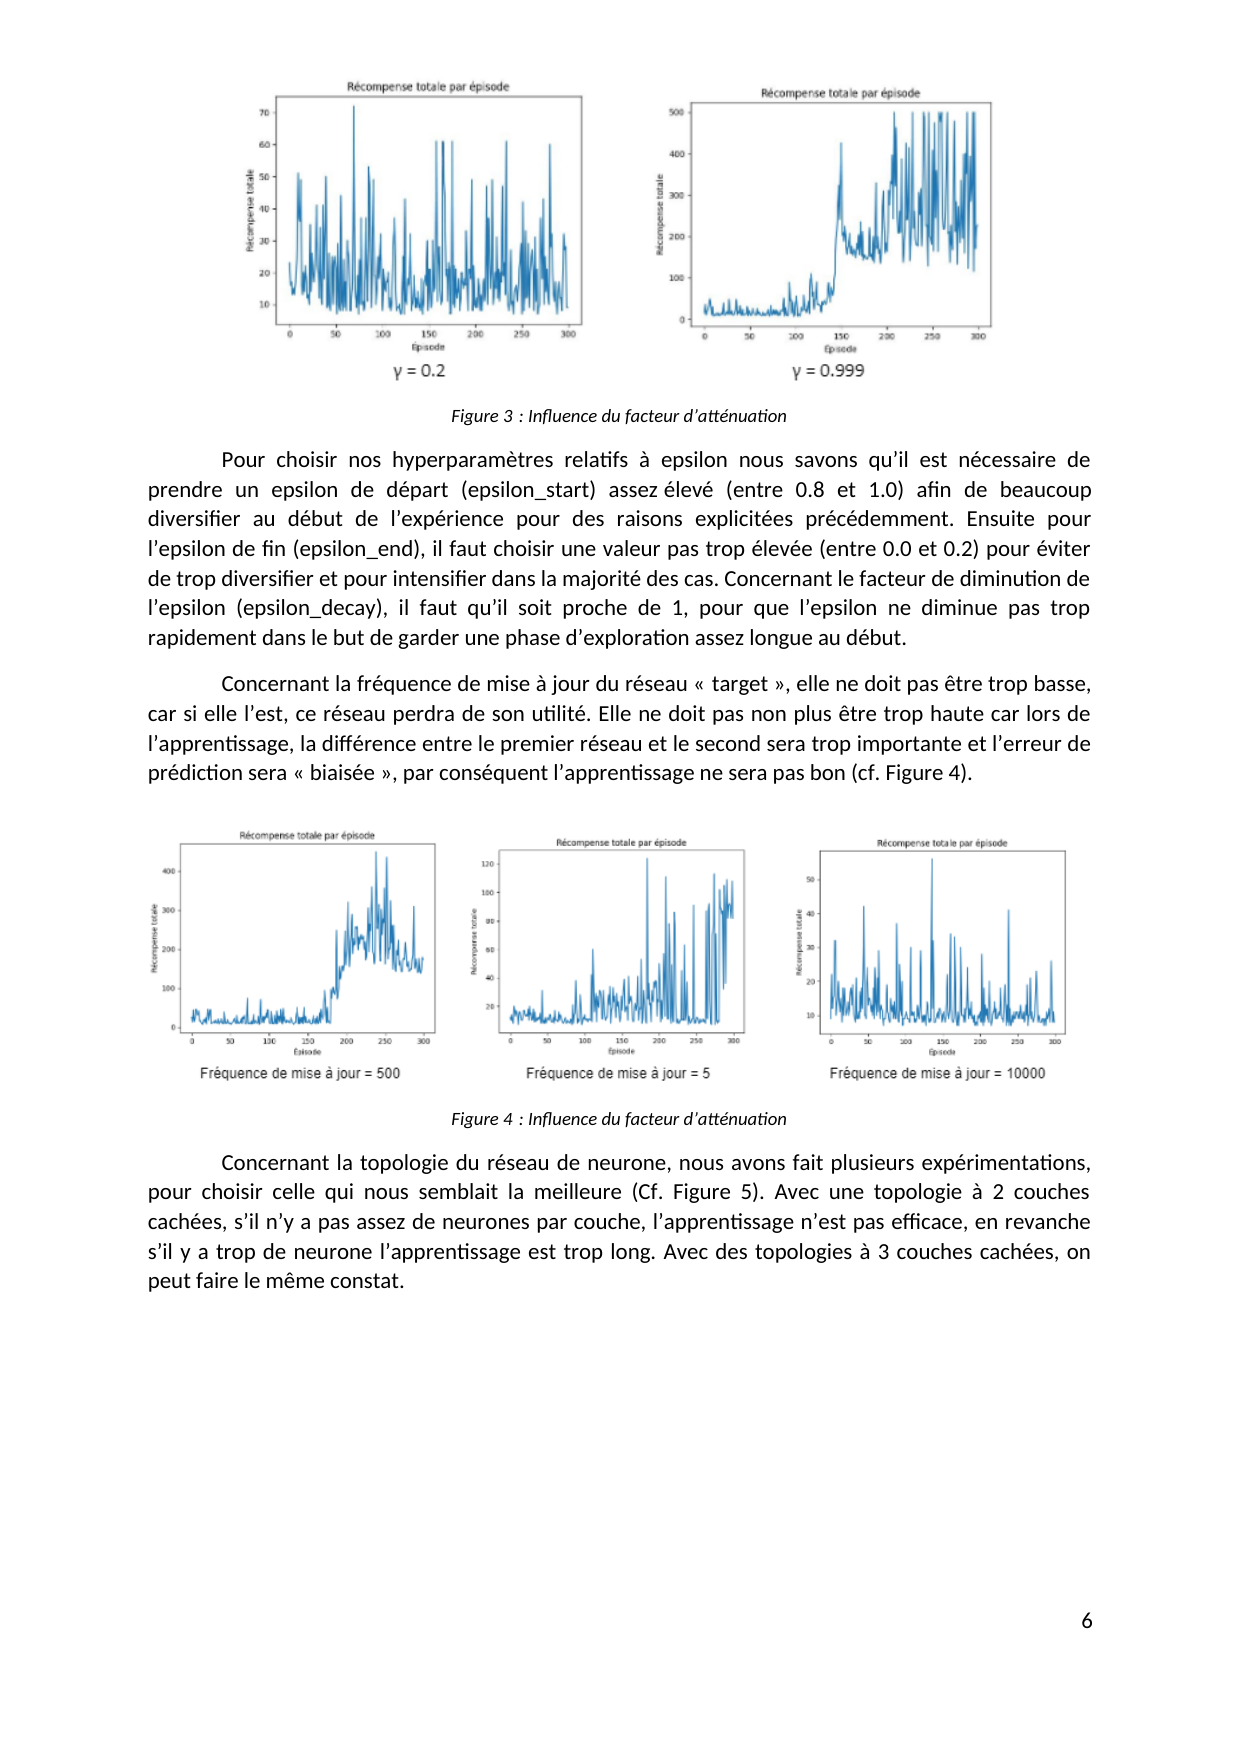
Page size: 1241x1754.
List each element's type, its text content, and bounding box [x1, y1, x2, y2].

text Concernant la fréquence de mise à jour du réseau « target », elle ne doit pas être trop basse, car si elle l’est, ce réseau perdra de son utilité. Elle ne doit pas non plus être trop haute car lors de l’apprentissage, la différence entre le premier réseau et le second sera trop importante et l’erreur de prédiction sera « biaisée », par conséquent l’apprentissage ne sera pas bon (cf. Figure 4). [148, 669, 1093, 787]
text Pour choisir nos hyperparamètres relatifs à epsilon nous savons qu’il est nécessaire de prendre un epsilon de départ (epsilon_start) assez élevé (entre 0.8 et 1.0) afin de beaucoup diversifier au début de l’expérience pour des raisons explicitées précédemment. Ensuite pour l’epsilon de fin (epsilon_end), il faut choisir une valeur pas trop élevée (entre 0.0 et 0.2) pour éviter de trop diversifier et pour intensifier dans la majorité des cas. Concernant le facteur de diminution de l’epsilon (epsilon_decay), il faut qu’il soit proche de 1, pour que l’epsilon ne diminue pas trop rapidement dans le but de garder une phase d’exploration assez longue au début. [148, 445, 1093, 651]
text Figure 4 : Influence du facteur d’atténuation [148, 1107, 1093, 1130]
text Concernant la topologie du réseau de neurone, nous avons fait plusieurs expérimentations, pour choisir celle qui nous semblait la meilleure (Cf. Figure 5). Avec une topologie à 2 couches cachées, s’il n’y a pas assez de neurones par couche, l’apprentissage n’est pas efficace, en revanche s’il y a trop de neurone l’apprentissage est trop long. Avec des topologies à 3 couches cachées, on peut faire le même constat. [148, 1148, 1093, 1294]
text Figure 3 : Influence du facteur d’atténuation [148, 404, 1093, 427]
